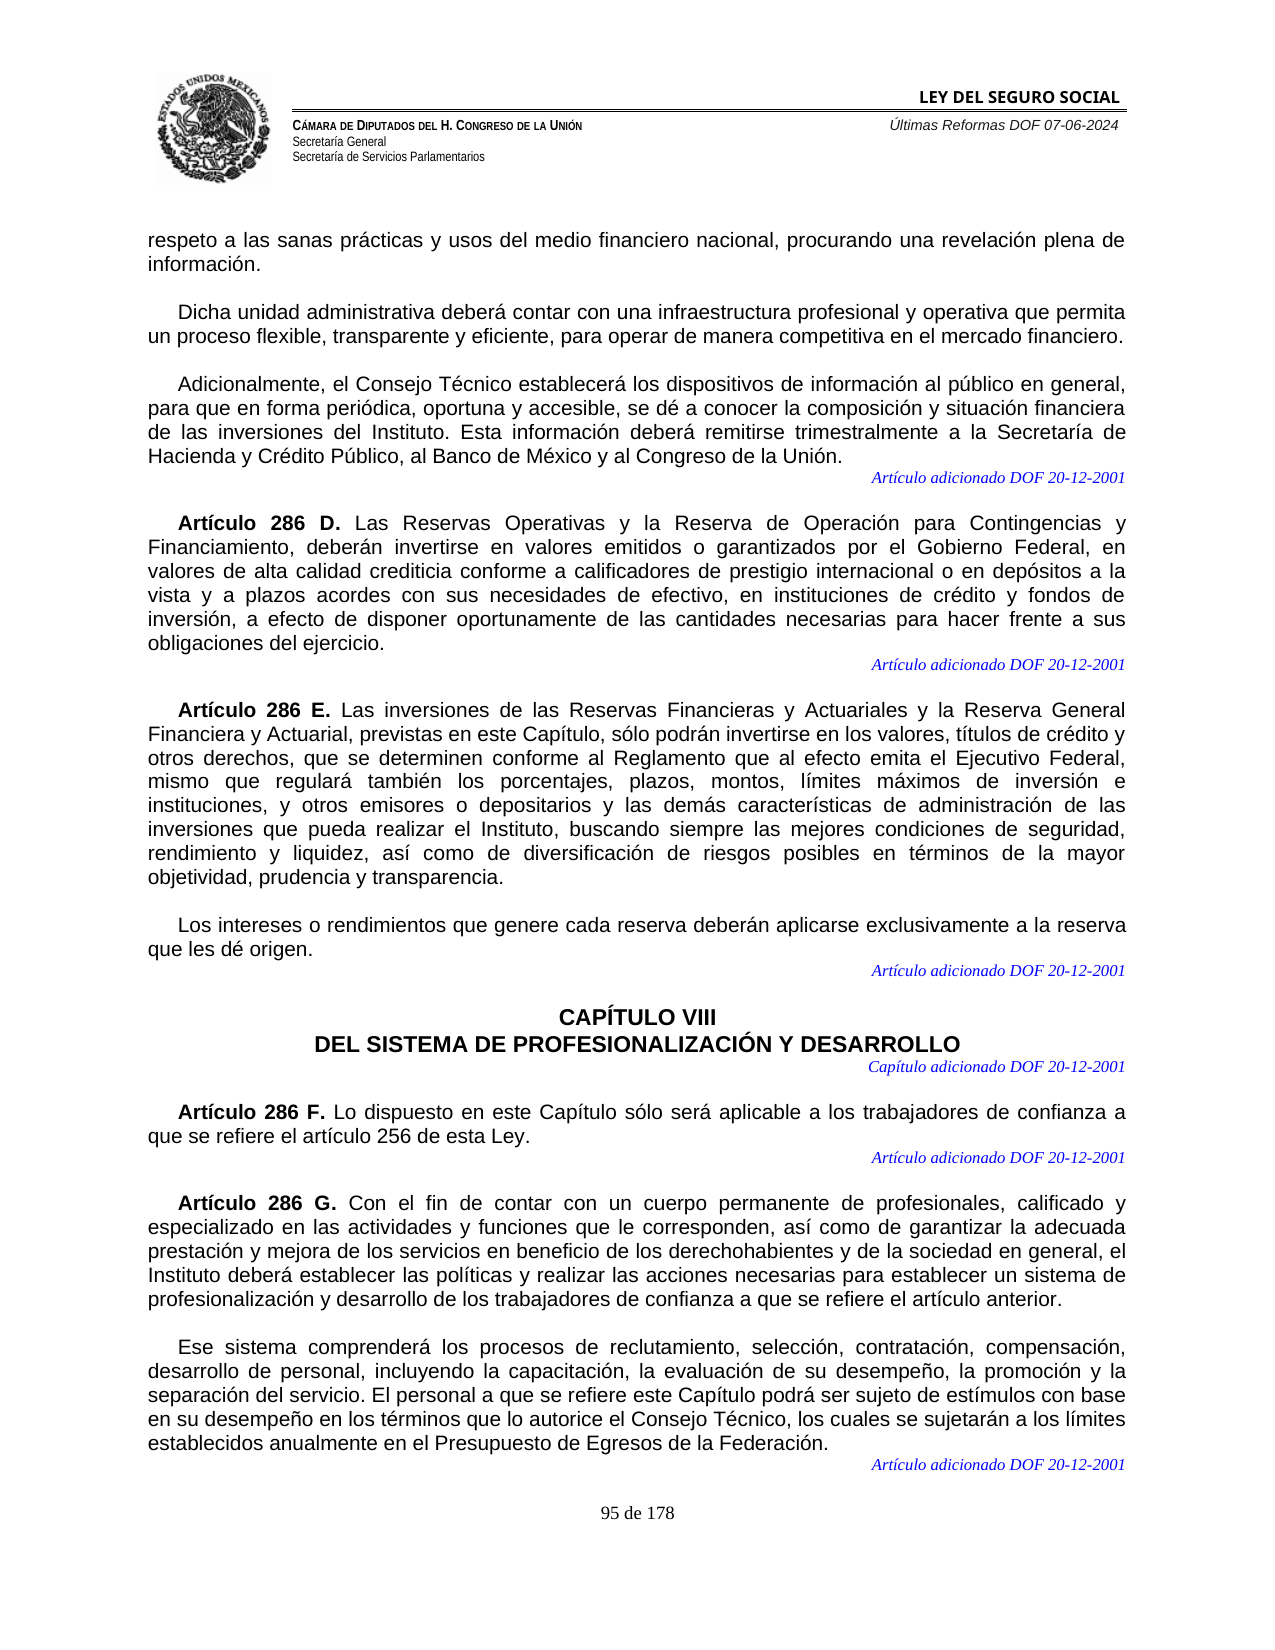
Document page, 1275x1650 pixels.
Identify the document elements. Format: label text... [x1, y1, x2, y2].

text CAPÍTULO VIII [148, 1004, 1127, 1031]
text Artículo 286 F. Lo dispuesto en este Capítulo sólo será aplicable a los trabajadores de confianza a que se refiere el artículo 256 de esta Ley. [148, 1100, 1127, 1148]
text Artículo 286 G. Con el fin de contar con un cuerpo permanente de profesionales, calificado y especializado en las actividades y funciones que le corresponden, así como de garantizar la adecuada prestación y mejora de los servicios en beneficio de los derechohabientes y de la sociedad en general, el Instituto deberá establecer las políticas y realizar las acciones necesarias para establecer un sistema de profesionalización y desarrollo de los trabajadores de confianza a que se refiere el artículo anterior. [148, 1191, 1127, 1311]
text Adicionalmente, el Consejo Técnico establecerá los dispositivos de información al público en general, para que en forma periódica, oportuna y accesible, se dé a conocer la composición y situación financiera de las inversiones del Instituto. Esta información deberá remitirse trimestralmente a la Secretaría de Hacienda y Crédito Público, al Banco de México y al Congreso de la Unión. [148, 372, 1127, 467]
text Artículo 286 D. Las Reservas Operativas y la Reserva de Operación para Contingencias y Financiamiento, deberán invertirse en valores emitidos o garantizados por el Gobierno Federal, en valores de alta calidad crediticia conforme a calificadores de prestigio internacional o en depósitos a la vista y a plazos acordes con sus necesidades de efectivo, en instituciones de crédito y fondos de inversión, a efecto de disponer oportunamente de las cantidades necesarias para hacer frente a sus obligaciones del ejercicio. [148, 511, 1127, 654]
text DEL SISTEMA DE PROFESIONALIZACIÓN Y DESARROLLO [148, 1031, 1127, 1057]
text Artículo adicionado DOF 20-12-2001 [148, 654, 1127, 673]
text Ese sistema comprenderá los procesos de reclutamiento, selección, contratación, compensación, desarrollo de personal, incluyendo la capacitación, la evaluación de su desempeño, la promoción y la separación del servicio. El personal a que se refiere este Capítulo podrá ser sujeto de estímulos con base en su desempeño en los términos que lo autorice el Consejo Técnico, los cuales se sujetarán a los límites establecidos anualmente en el Presupuesto de Egresos de la Federación. [148, 1335, 1127, 1454]
text Dicha unidad administrativa deberá contar con una infraestructura profesional y operativa que permita un proceso flexible, transparente y eficiente, para operar de manera competitiva en el mercado financiero. [148, 300, 1127, 348]
text Artículo 286 E. Las inversiones de las Reservas Financieras y Actuariales y la Reserva General Financiera y Actuarial, previstas en este Capítulo, sólo podrán invertirse en los valores, títulos de crédito y otros derechos, que se determinen conforme al Reglamento que al efecto emita el Ejecutivo Federal, mismo que regulará también los porcentajes, plazos, montos, límites máximos de inversión e instituciones, y otros emisores o depositarios y las demás características de administración de las inversiones que pueda realizar el Instituto, buscando siempre las mejores condiciones de seguridad, rendimiento y liquidez, así como de diversificación de riesgos posibles en términos de la mayor objetividad, prudencia y transparencia. [148, 697, 1127, 889]
text Capítulo adicionado DOF 20-12-2001 [148, 1057, 1127, 1076]
text Artículo adicionado DOF 20-12-2001 [148, 467, 1127, 487]
text Artículo adicionado DOF 20-12-2001 [148, 1148, 1127, 1167]
text Artículo adicionado DOF 20-12-2001 [148, 1454, 1127, 1474]
text Artículo adicionado DOF 20-12-2001 [148, 961, 1127, 980]
text Los intereses o rendimientos que genere cada reserva deberán aplicarse exclusivamente a la reserva que les dé origen. [148, 913, 1127, 961]
text respeto a las sanas prácticas y usos del medio financiero nacional, procurando una revelación plena de información. [148, 228, 1127, 276]
